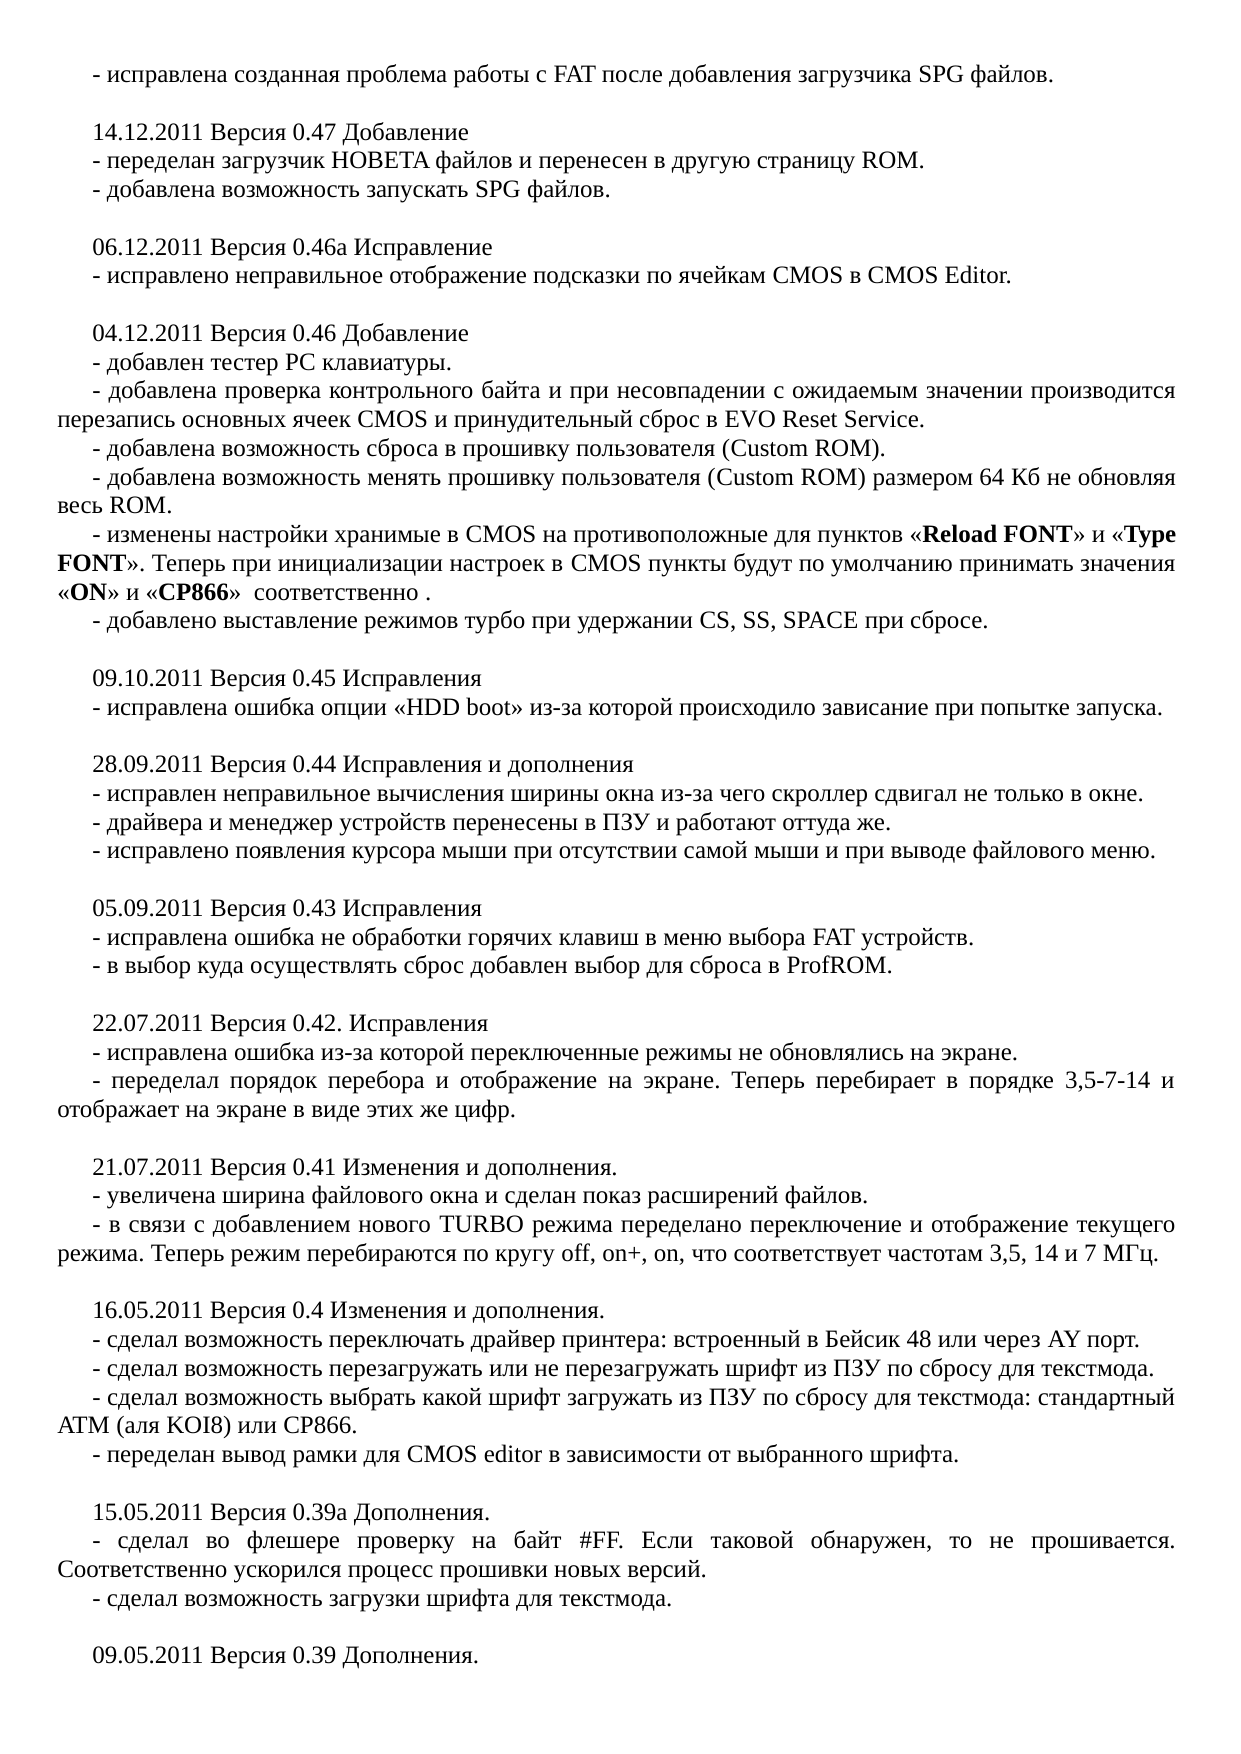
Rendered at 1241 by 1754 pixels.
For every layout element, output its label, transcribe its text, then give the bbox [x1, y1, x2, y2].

text 16.05.2011 Версия 0.4 Изменения и дополнения. [57, 1296, 1176, 1324]
text 22.07.2011 Версия 0.42. Исправления [57, 1008, 1176, 1037]
text - добавлен тестер PC клавиатуры. [57, 347, 1176, 376]
text 05.09.2011 Версия 0.43 Исправления [57, 893, 1176, 922]
text - сделал во флешере проверку на байт #FF. Если таковой обнаружен, то не прошивается. Соответственно ускорился процесс прошивки новых версий. [57, 1526, 1176, 1583]
text 21.07.2011 Версия 0.41 Изменения и дополнения. [57, 1152, 1176, 1181]
text - изменены настройки хранимые в CMOS на противоположные для пунктов «Reload FONT» и «Type FONT». Теперь при инициализации настроек в CMOS пункты будут по умолчанию принимать значения «ON» и «CP866» соответственно . [57, 519, 1176, 606]
text - сделал возможность загрузки шрифта для текстмода. [57, 1583, 1176, 1612]
text 14.12.2011 Версия 0.47 Добавление [57, 117, 1176, 146]
text - драйвера и менеджер устройств перенесены в ПЗУ и работают оттуда же. [57, 807, 1176, 836]
text 06.12.2011 Версия 0.46а Исправление [57, 232, 1176, 261]
text 09.05.2011 Версия 0.39 Дополнения. [57, 1641, 1176, 1669]
text - в связи с добавлением нового TURBO режима переделано переключение и отображение текущего режима. Теперь режим перебираются по кругу off, on+, on, что соответствует частотам 3,5, 14 и 7 МГц. [57, 1209, 1176, 1267]
text - исправлена ошибка не обработки горячих клавиш в меню выбора FAT устройств. [57, 922, 1176, 951]
text - сделал возможность перезагружать или не перезагружать шрифт из ПЗУ по сбросу для текстмода. [57, 1353, 1176, 1382]
text - в выбор куда осуществлять сброс добавлен выбор для сброса в ProfROM. [57, 951, 1176, 979]
text - переделал порядок перебора и отображение на экране. Теперь перебирает в порядке 3,5-7-14 и отображает на экране в виде этих же цифр. [57, 1066, 1176, 1123]
text - исправлено неправильное отображение подсказки по ячейкам CMOS в CMOS Editor. [57, 261, 1176, 289]
text - сделал возможность переключать драйвер принтера: встроенный в Бейсик 48 или через AY порт. [57, 1324, 1176, 1353]
text 28.09.2011 Версия 0.44 Исправления и дополнения [57, 749, 1176, 778]
text - переделан загрузчик HOBETA файлов и перенесен в другую страницу ROM. [57, 146, 1176, 174]
text - добавлена проверка контрольного байта и при несовпадении с ожидаемым значении производится перезапись основных ячеек CMOS и принудительный сброс в EVO Reset Service. [57, 376, 1176, 433]
text - сделал возможность выбрать какой шрифт загружать из ПЗУ по сбросу для текстмода: стандартный ATM (аля KOI8) или CP866. [57, 1382, 1176, 1439]
text - исправлена ошибка из-за которой переключенные режимы не обновлялись на экране. [57, 1037, 1176, 1066]
text - исправлен неправильное вычисления ширины окна из-за чего скроллер сдвигал не только в окне. [57, 778, 1176, 807]
text - переделан вывод рамки для CMOS editor в зависимости от выбранного шрифта. [57, 1439, 1176, 1468]
text - увеличена ширина файлового окна и сделан показ расширений файлов. [57, 1181, 1176, 1209]
text 04.12.2011 Версия 0.46 Добавление [57, 318, 1176, 347]
text - добавлена возможность менять прошивку пользователя (Custom ROM) размером 64 Кб не обновляя весь ROM. [57, 462, 1176, 519]
text - исправлена ошибка опции «HDD boot» из-за которой происходило зависание при попытке запуска. [57, 692, 1176, 721]
text 15.05.2011 Версия 0.39а Дополнения. [57, 1497, 1176, 1526]
text - исправлено появления курсора мыши при отсутствии самой мыши и при выводе файлового меню. [57, 836, 1176, 864]
text - исправлена созданная проблема работы с FAT после добавления загрузчика SPG файлов. [57, 59, 1176, 88]
text - добавлено выставление режимов турбо при удержании CS, SS, SPACE при сбросе. [57, 606, 1176, 634]
text 09.10.2011 Версия 0.45 Исправления [57, 663, 1176, 692]
text - добавлена возможность сброса в прошивку пользователя (Custom ROM). [57, 433, 1176, 462]
text - добавлена возможность запускать SPG файлов. [57, 174, 1176, 203]
